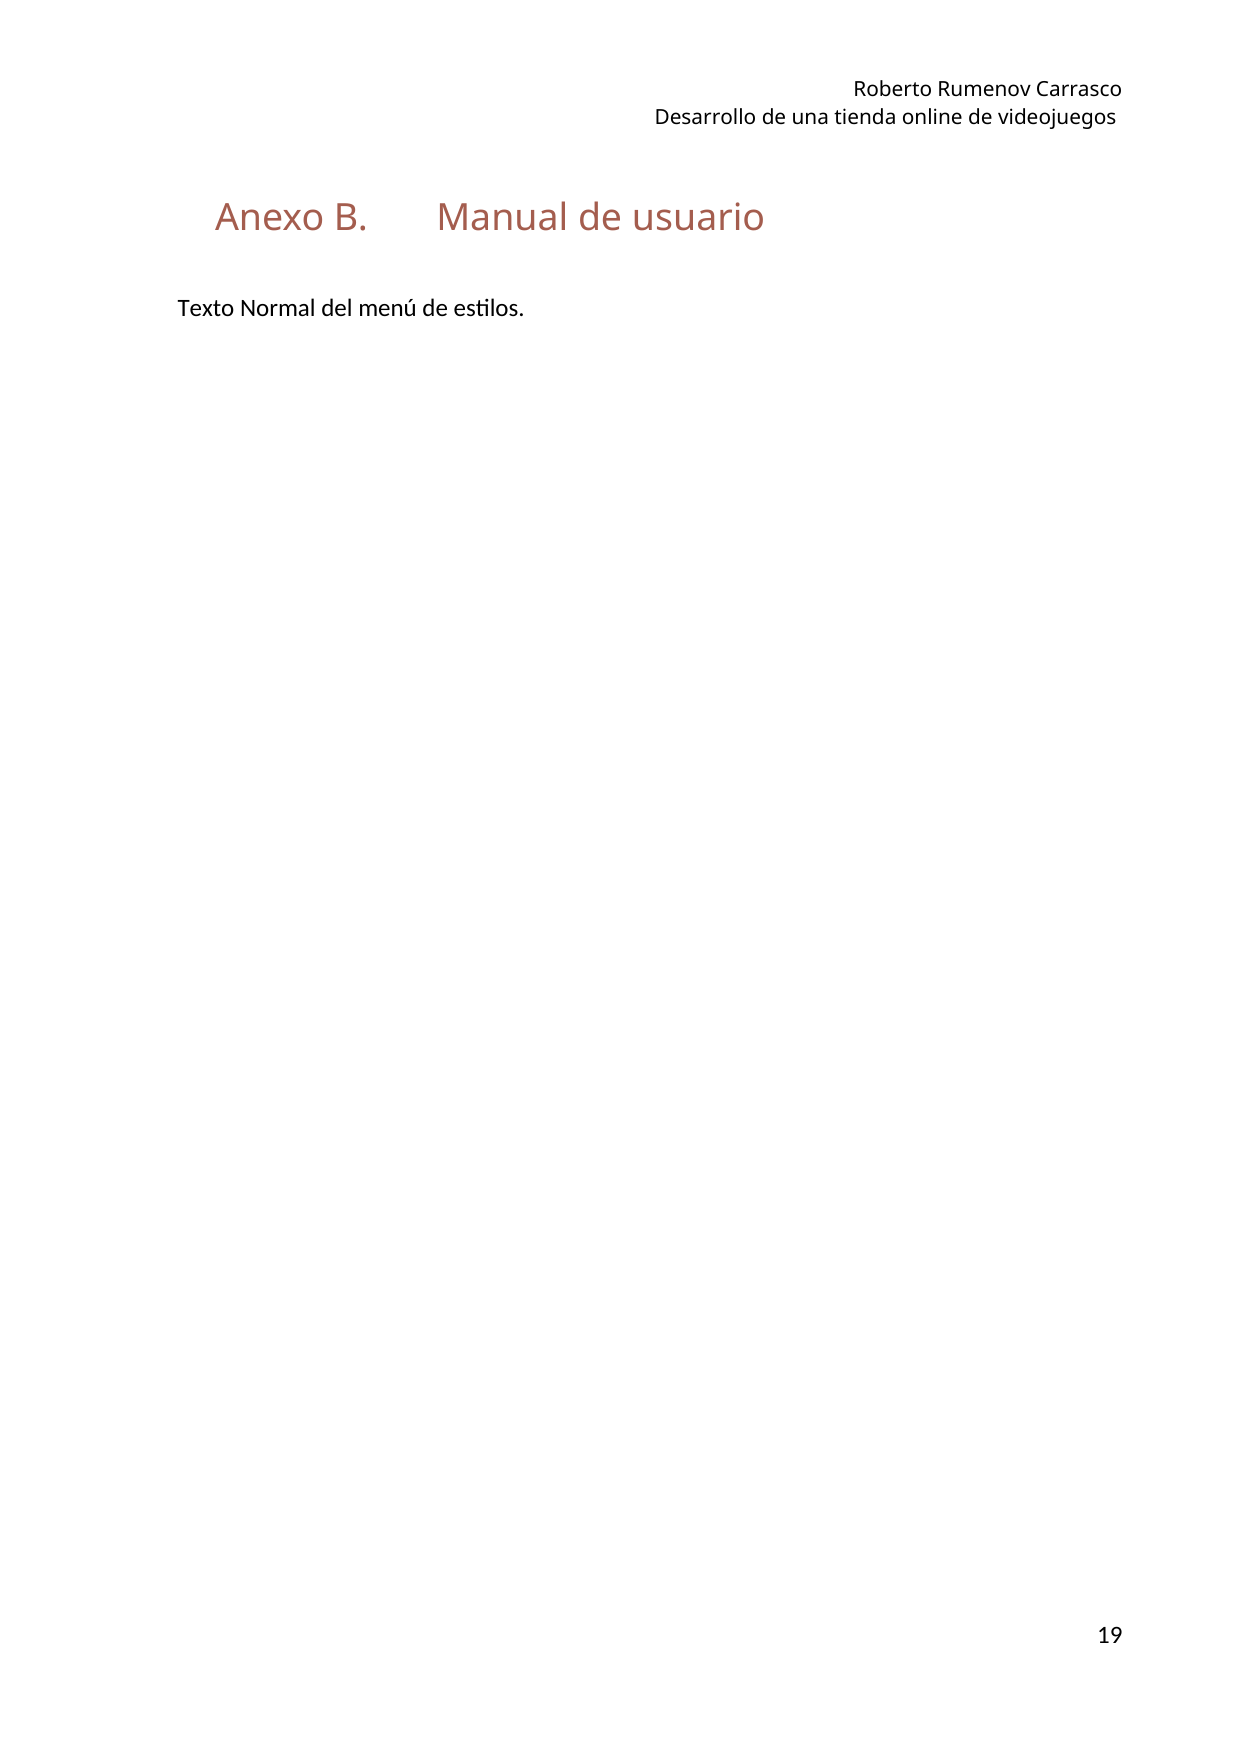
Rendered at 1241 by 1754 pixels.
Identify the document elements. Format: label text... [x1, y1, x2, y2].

list Manual de usuario [215, 191, 1122, 242]
text Texto Normal del menú de estilos. [177, 292, 1122, 323]
